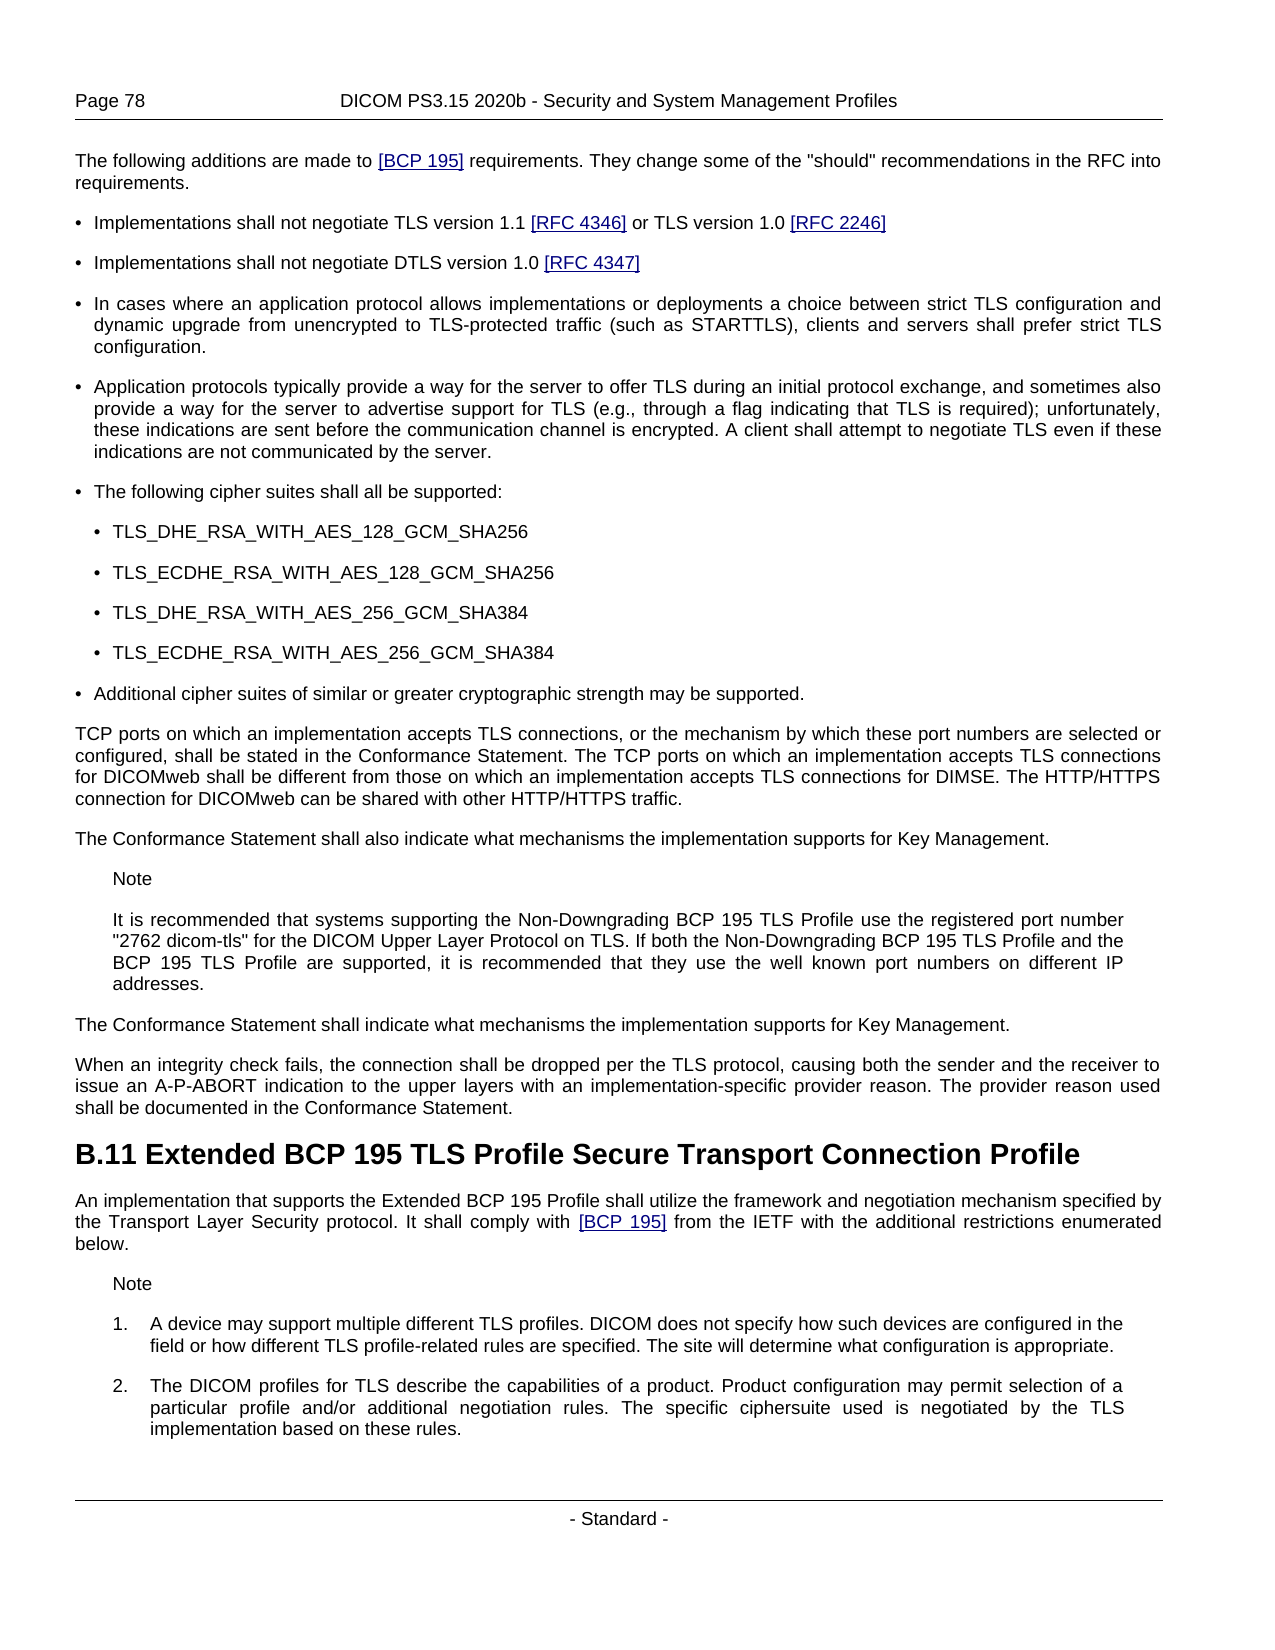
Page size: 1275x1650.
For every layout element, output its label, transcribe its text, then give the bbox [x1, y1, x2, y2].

text • Additional cipher suites of similar or greater cryptographic strength may be supported. [75, 682, 1162, 704]
text The following additions are made to [BCP 195] requirements. They change some of the "should" recommendations in the RFC into requirements. [75, 150, 1162, 193]
text 2. The DICOM profiles for TLS describe the capabilities of a product. Product configuration may permit selection of a particular profile and/or additional negotiation rules. The specific ciphersuite used is negotiated by the TLS implementation based on these rules. [112, 1375, 1125, 1440]
text An implementation that supports the Extended BCP 195 Profile shall utilize the framework and negotiation mechanism specified by the Transport Layer Security protocol. It shall comply with [BCP 195] from the IETF with the additional restrictions enumerated below. [75, 1189, 1162, 1254]
text • Implementations shall not negotiate DTLS version 1.0 [RFC 4347] [75, 252, 1162, 274]
text When an integrity check fails, the connection shall be dropped per the TLS protocol, causing both the sender and the receiver to issue an A-P-ABORT indication to the upper layers with an implementation-specific provider reason. The provider reason used shall be documented in the Conformance Statement. [75, 1054, 1162, 1118]
text • The following cipher suites shall all be supported: [75, 481, 1162, 502]
text It is recommended that systems supporting the Non-Downgrading BCP 195 TLS Profile use the registered port number "2762 dicom-tls" for the DICOM Upper Layer Protocol on TLS. If both the Non-Downgrading BCP 195 TLS Profile and the BCP 195 TLS Profile are supported, it is recommended that they use the well known port numbers on different IP addresses. [112, 908, 1125, 995]
text 1. A device may support multiple different TLS profiles. DICOM does not specify how such devices are configured in the field or how different TLS profile-related rules are specified. The site will determine what configuration is appropriate. [112, 1313, 1125, 1356]
text • TLS_DHE_RSA_WITH_AES_256_GCM_SHA384 [94, 602, 1162, 623]
text The Conformance Statement shall also indicate what mechanisms the implementation supports for Key Management. [75, 828, 1162, 849]
text • TLS_DHE_RSA_WITH_AES_128_GCM_SHA256 [94, 521, 1162, 543]
text The Conformance Statement shall indicate what mechanisms the implementation supports for Key Management. [75, 1013, 1162, 1035]
text TCP ports on which an implementation accepts TLS connections, or the mechanism by which these port numbers are selected or configured, shall be stated in the Conformance Statement. The TCP ports on which an implementation accepts TLS connections for DICOMweb shall be different from those on which an implementation accepts TLS connections for DIMSE. The HTTP/HTTPS connection for DICOMweb can be shared with other HTTP/HTTPS traffic. [75, 723, 1162, 809]
text • Implementations shall not negotiate TLS version 1.1 [RFC 4346] or TLS version 1.0 [RFC 2246] [75, 212, 1162, 233]
text Note [112, 868, 1125, 890]
text • In cases where an application protocol allows implementations or deployments a choice between strict TLS configuration and dynamic upgrade from unencrypted to TLS-protected traffic (such as STARTTLS), clients and servers shall prefer strict TLS configuration. [75, 292, 1162, 357]
text • TLS_ECDHE_RSA_WITH_AES_256_GCM_SHA384 [94, 642, 1162, 664]
text Note [112, 1273, 1125, 1294]
text • Application protocols typically provide a way for the server to offer TLS during an initial protocol exchange, and sometimes also provide a way for the server to advertise support for TLS (e.g., through a flag indicating that TLS is required); unfortunately, these indications are sent before the communication channel is encrypted. A client shall attempt to negotiate TLS even if these indications are not communicated by the server. [75, 376, 1162, 462]
text • TLS_ECDHE_RSA_WITH_AES_128_GCM_SHA256 [94, 562, 1162, 583]
text B.11 Extended BCP 195 TLS Profile Secure Transport Connection Profile [75, 1137, 1162, 1171]
